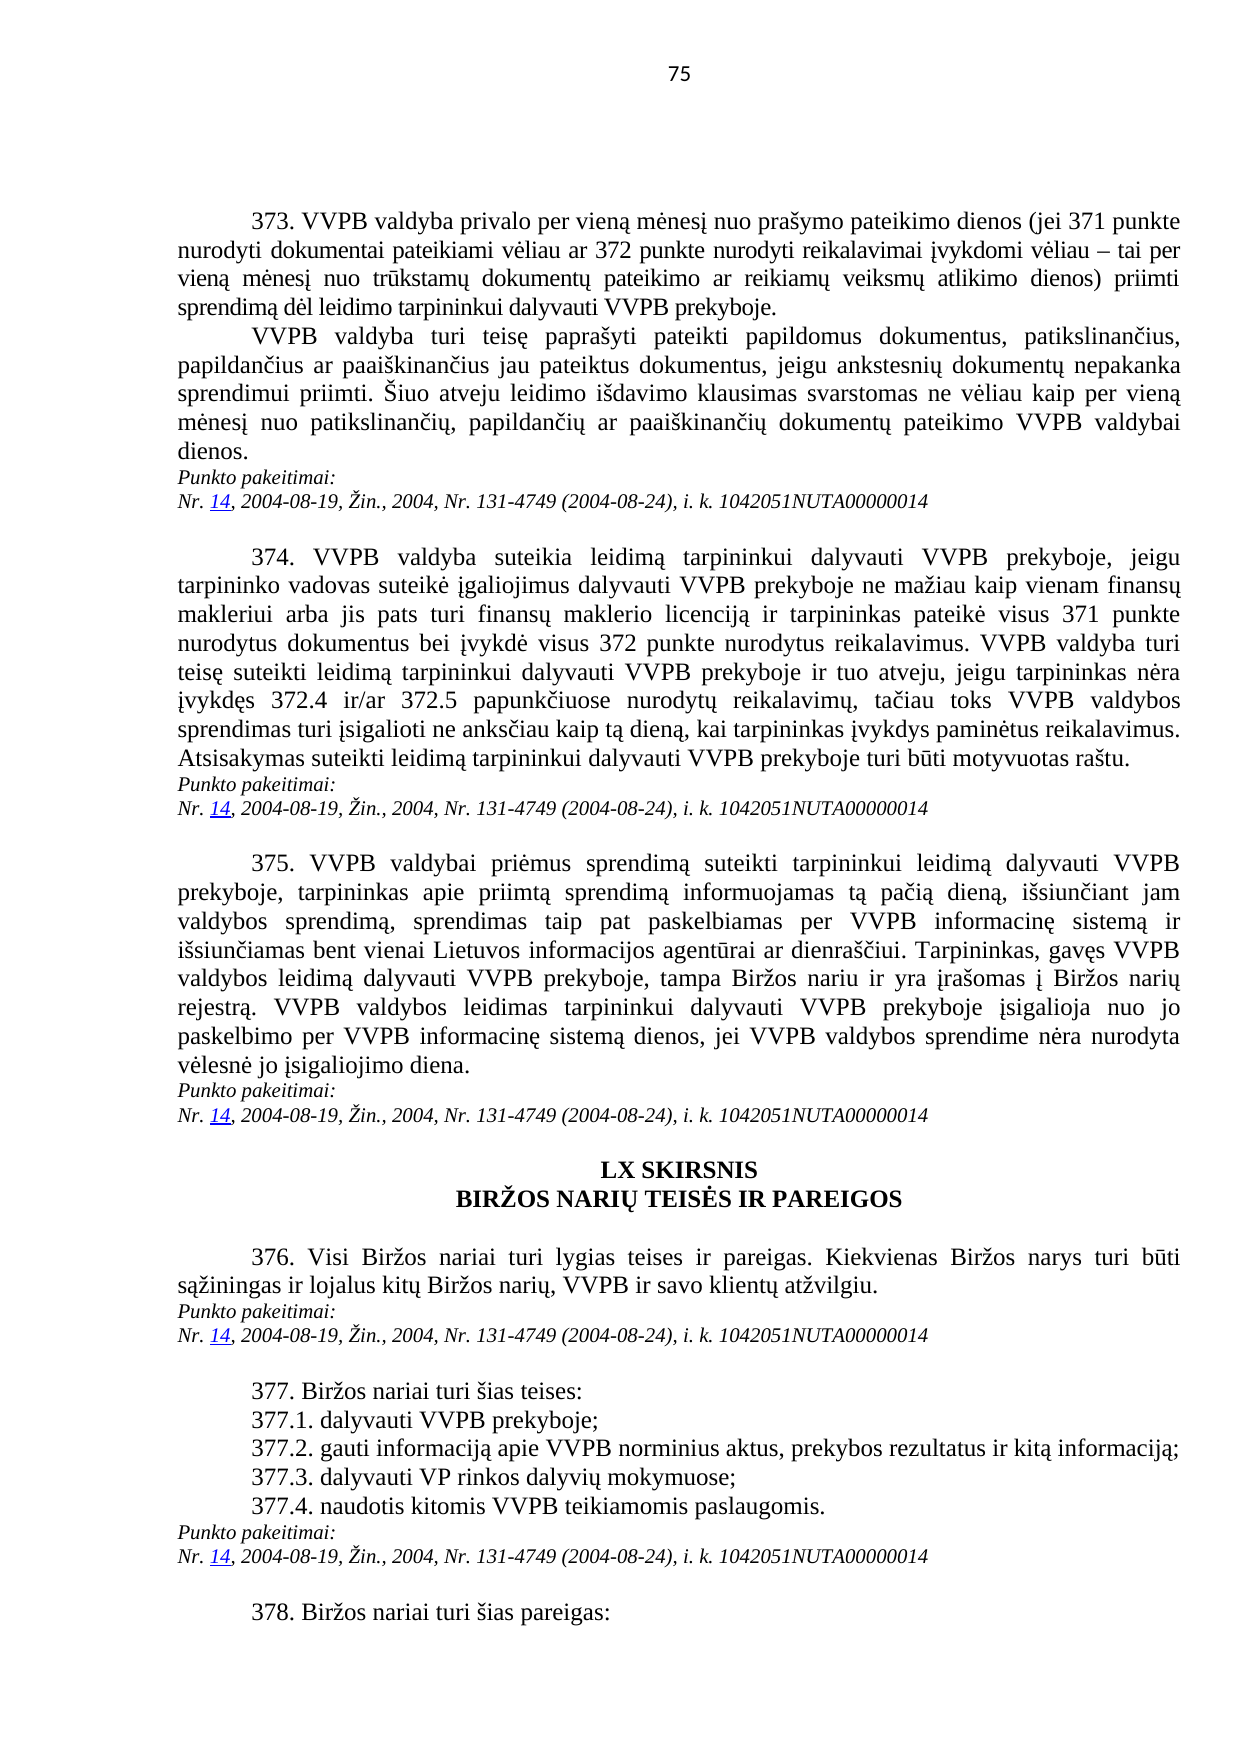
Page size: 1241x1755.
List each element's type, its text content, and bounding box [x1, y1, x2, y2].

text Punkto pakeitimai: [177, 772, 1181, 796]
text 373. VVPB valdyba privalo per vieną mėnesį nuo prašymo pateikimo dienos (jei 371 punkte nurodyti dokumentai pateikiami vėliau ar 372 punkte nurodyti reikalavimai įvykdomi vėliau – tai per vieną mėnesį nuo trūkstamų dokumentų pateikimo ar reikiamų veiksmų atlikimo dienos) priimti sprendimą dėl leidimo tarpininkui dalyvauti VVPB prekyboje. [177, 206, 1181, 321]
text 377.4. naudotis kitomis VVPB teikiamomis paslaugomis. [177, 1491, 1181, 1520]
text 375. VVPB valdybai priėmus sprendimą suteikti tarpininkui leidimą dalyvauti VVPB prekyboje, tarpininkas apie priimtą sprendimą informuojamas tą pačią dieną, išsiunčiant jam valdybos sprendimą, sprendimas taip pat paskelbiamas per VVPB informacinę sistemą ir išsiunčiamas bent vienai Lietuvos informacijos agentūrai ar dienraščiui. Tarpininkas, gavęs VVPB valdybos leidimą dalyvauti VVPB prekyboje, tampa Biržos nariu ir yra įrašomas į Biržos narių rejestrą. VVPB valdybos leidimas tarpininkui dalyvauti VVPB prekyboje įsigalioja nuo jo paskelbimo per VVPB informacinę sistemą dienos, jei VVPB valdybos sprendime nėra nurodyta vėlesnė jo įsigaliojimo diena. [177, 848, 1181, 1078]
text VVPB valdyba turi teisę paprašyti pateikti papildomus dokumentus, patikslinančius, papildančius ar paaiškinančius jau pateiktus dokumentus, jeigu ankstesnių dokumentų nepakanka sprendimui priimti. Šiuo atveju leidimo išdavimo klausimas svarstomas ne vėliau kaip per vieną mėnesį nuo patikslinančių, papildančių ar paaiškinančių dokumentų pateikimo VVPB valdybai dienos. [177, 321, 1181, 465]
text Nr. 14, 2004-08-19, Žin., 2004, Nr. 131-4749 (2004-08-24), i. k. 1042051NUTA00000014 [177, 489, 1181, 513]
text 377.3. dalyvauti VP rinkos dalyvių mokymuose; [177, 1462, 1181, 1491]
text Punkto pakeitimai: [177, 1078, 1181, 1102]
text 377.1. dalyvauti VVPB prekyboje; [177, 1405, 1181, 1433]
text 377.2. gauti informaciją apie VVPB norminius aktus, prekybos rezultatus ir kitą informaciją; [177, 1433, 1181, 1462]
text 374. VVPB valdyba suteikia leidimą tarpininkui dalyvauti VVPB prekyboje, jeigu tarpininko vadovas suteikė įgaliojimus dalyvauti VVPB prekyboje ne mažiau kaip vienam finansų makleriui arba jis pats turi finansų maklerio licenciją ir tarpininkas pateikė visus 371 punkte nurodytus dokumentus bei įvykdė visus 372 punkte nurodytus reikalavimus. VVPB valdyba turi teisę suteikti leidimą tarpininkui dalyvauti VVPB prekyboje ir tuo atveju, jeigu tarpininkas nėra įvykdęs 372.4 ir/ar 372.5 papunkčiuose nurodytų reikalavimų, tačiau toks VVPB valdybos sprendimas turi įsigalioti ne anksčiau kaip tą dieną, kai tarpininkas įvykdys paminėtus reikalavimus. Atsisakymas suteikti leidimą tarpininkui dalyvauti VVPB prekyboje turi būti motyvuotas raštu. [177, 542, 1181, 772]
text Nr. 14, 2004-08-19, Žin., 2004, Nr. 131-4749 (2004-08-24), i. k. 1042051NUTA00000014 [177, 1323, 1181, 1347]
text BIRŽOS NARIŲ TEISĖS IR PAREIGOS [177, 1184, 1181, 1213]
text Nr. 14, 2004-08-19, Žin., 2004, Nr. 131-4749 (2004-08-24), i. k. 1042051NUTA00000014 [177, 1102, 1181, 1127]
text 378. Biržos nariai turi šias pareigas: [177, 1597, 1181, 1625]
text Punkto pakeitimai: [177, 1520, 1181, 1544]
text Nr. 14, 2004-08-19, Žin., 2004, Nr. 131-4749 (2004-08-24), i. k. 1042051NUTA00000014 [177, 796, 1181, 820]
text Punkto pakeitimai: [177, 465, 1181, 489]
text 376. Visi Biržos nariai turi lygias teises ir pareigas. Kiekvienas Biržos narys turi būti sąžiningas ir lojalus kitų Biržos narių, VVPB ir savo klientų atžvilgiu. [177, 1242, 1181, 1299]
text LX SKIRSNIS [177, 1155, 1181, 1184]
text 377. Biržos nariai turi šias teises: [177, 1376, 1181, 1405]
text Nr. 14, 2004-08-19, Žin., 2004, Nr. 131-4749 (2004-08-24), i. k. 1042051NUTA00000014 [177, 1544, 1181, 1568]
text Punkto pakeitimai: [177, 1299, 1181, 1323]
